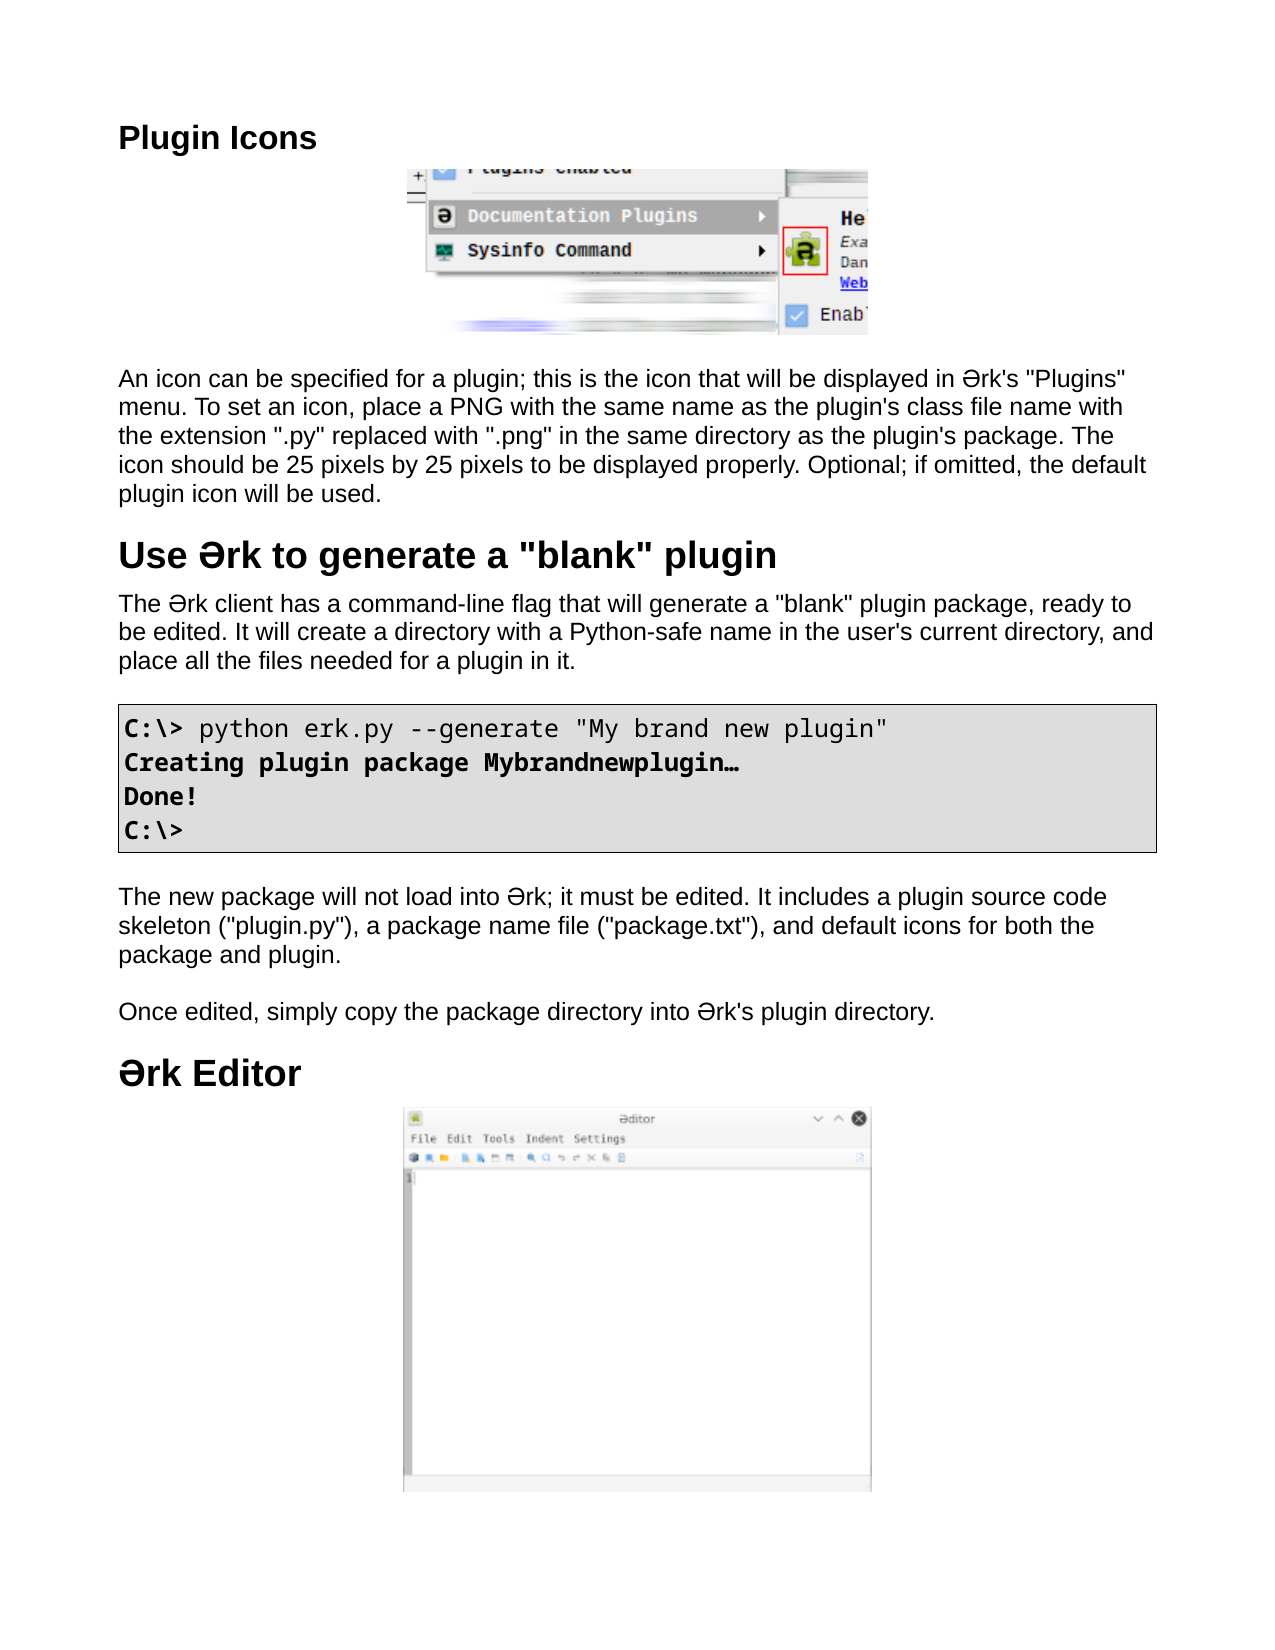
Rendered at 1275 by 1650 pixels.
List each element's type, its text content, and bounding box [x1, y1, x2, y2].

picture [403, 1107, 872, 1492]
subtitle Ərk Editor [118, 1051, 1157, 1094]
table_header C:\> python erk.py --generate "My brand new plugin" Creating plugin package Mybrandnewplugin… Done! C:\> [119, 705, 1156, 852]
text The new package will not load into Ərk; it must be edited. It includes a plugin source code skeleton ("plugin.py"), a package name file ("package.txt"), and default icons for both the package and plugin. [118, 882, 1157, 968]
subtitle Use Ərk to generate a "blank" plugin [118, 532, 1157, 576]
subtitle Plugin Icons [118, 118, 1157, 157]
picture [407, 169, 868, 335]
text An icon can be specified for a plugin; this is the icon that will be displayed in Ərk's "Plugins" menu. To set an icon, place a PNG with the same name as the plugin's class file name with the extension ".py" replaced with ".png" in the same directory as the plugin's package. The icon should be 25 pixels by 25 pixels to be displayed properly. Optional; if omitted, the default plugin icon will be used. [118, 364, 1157, 507]
text Once edited, simply copy the package directory into Ərk's plugin directory. [118, 997, 1157, 1026]
text The Ərk client has a command-line flag that will generate a "blank" plugin package, ready to be edited. It will create a directory with a Python-safe name in the user's current directory, and place all the files needed for a plugin in it. [118, 588, 1157, 675]
